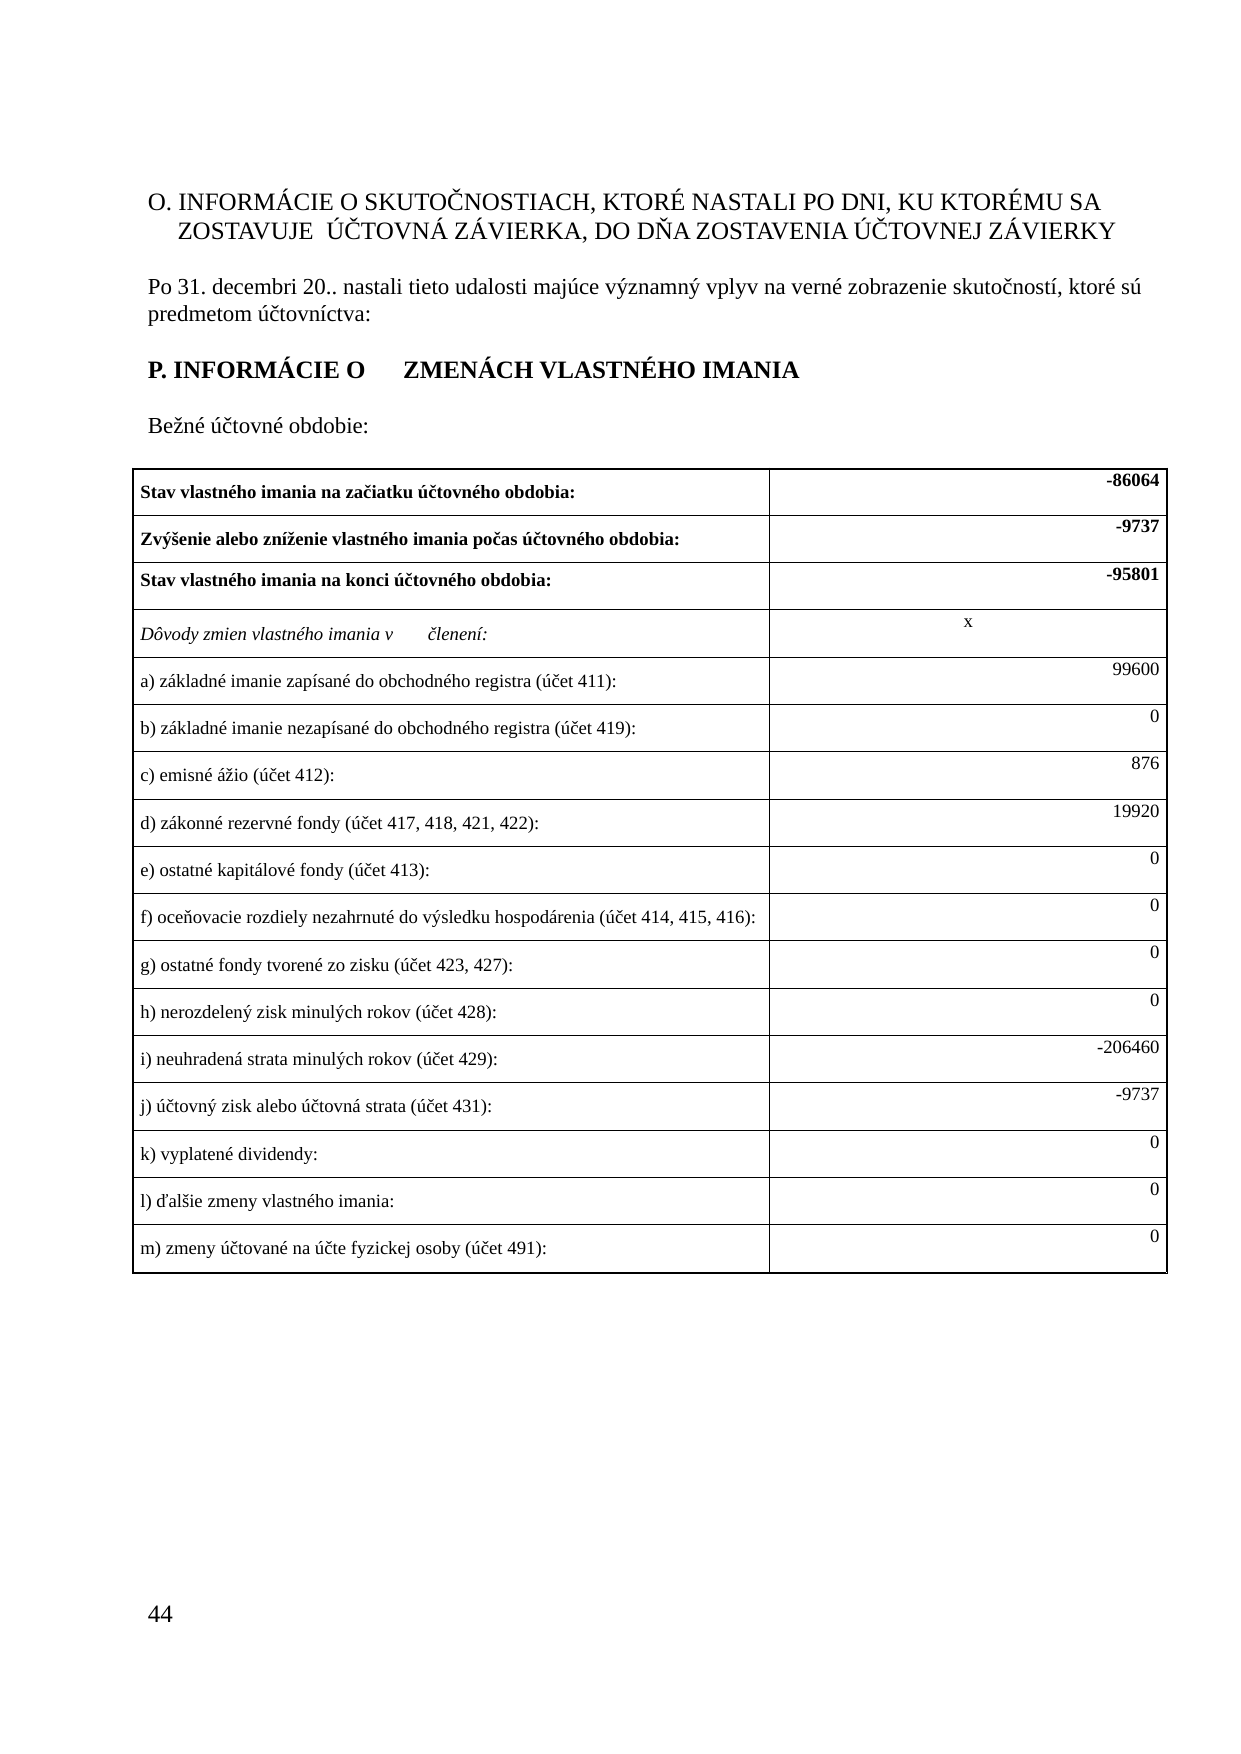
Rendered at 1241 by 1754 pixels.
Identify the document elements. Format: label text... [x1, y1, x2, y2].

table_cell 0 [770, 941, 1166, 988]
table_cell c) emisné ážio (účet 412): [134, 752, 769, 798]
table_cell d) zákonné rezervné fondy (účet 417, 418, 421, 422): [134, 800, 769, 846]
table_cell 0 [770, 847, 1166, 893]
table_cell 0 [770, 894, 1166, 940]
table_cell 0 [770, 1225, 1166, 1271]
table_cell 0 [770, 989, 1166, 1035]
table_cell a) základné imanie zapísané do obchodného registra (účet 411): [134, 658, 769, 704]
table_cell f) oceňovacie rozdiely nezahrnuté do výsledku hospodárenia (účet 414, 415, 416): [134, 894, 769, 940]
table_cell -206460 [770, 1036, 1166, 1082]
table_cell 99600 [770, 658, 1166, 704]
table_cell Dôvody zmien vlastného imania v členení: [134, 610, 769, 657]
table_cell Zvýšenie alebo zníženie vlastného imania počas účtovného obdobia: [134, 516, 769, 562]
table_cell b) základné imanie nezapísané do obchodného registra (účet 419): [134, 705, 769, 751]
table_cell l) ďalšie zmeny vlastného imania: [134, 1178, 769, 1224]
table_cell h) nerozdelený zisk minulých rokov (účet 428): [134, 989, 769, 1035]
table_cell -95801 [770, 563, 1166, 609]
table_header Stav vlastného imania na začiatku účtovného obdobia: [134, 470, 769, 515]
table_cell m) zmeny účtované na účte fyzickej osoby (účet 491): [134, 1225, 769, 1271]
table_cell j) účtovný zisk alebo účtovná strata (účet 431): [134, 1083, 769, 1129]
table_cell 0 [770, 1178, 1166, 1224]
table_cell x [770, 610, 1166, 657]
table_cell 0 [770, 1131, 1166, 1177]
table_cell Stav vlastného imania na konci účtovného obdobia: [134, 563, 769, 609]
table_cell k) vyplatené dividendy: [134, 1131, 769, 1177]
table_cell -9737 [770, 516, 1166, 562]
table_header -86064 [770, 470, 1166, 515]
table_cell g) ostatné fondy tvorené zo zisku (účet 423, 427): [134, 941, 769, 988]
table_cell 0 [770, 705, 1166, 751]
table_cell i) neuhradená strata minulých rokov (účet 429): [134, 1036, 769, 1082]
table_cell -9737 [770, 1083, 1166, 1129]
table_cell 876 [770, 752, 1166, 798]
table_cell 19920 [770, 800, 1166, 846]
text Po 31. decembri 20.. nastali tieto udalosti majúce významný vplyv na verné zobrazenie skutočností, ktoré sú predmetom účtovníctva: [148, 273, 1167, 326]
text P. INFORMÁCIE O ZMENÁCH VLASTNÉHO IMANIA [148, 355, 1167, 384]
table_cell e) ostatné kapitálové fondy (účet 413): [134, 847, 769, 893]
text Bežné účtovné obdobie: [148, 412, 1167, 439]
text O. INFORMÁCIE O SKUTOČNOSTIACH, KTORÉ NASTALI PO DNI, KU KTORÉMU SA ZOSTAVUJE ÚČTOVNÁ ZÁVIERKA, DO DŇA ZOSTAVENIA ÚČTOVNEJ ZÁVIERKY [148, 187, 1167, 245]
